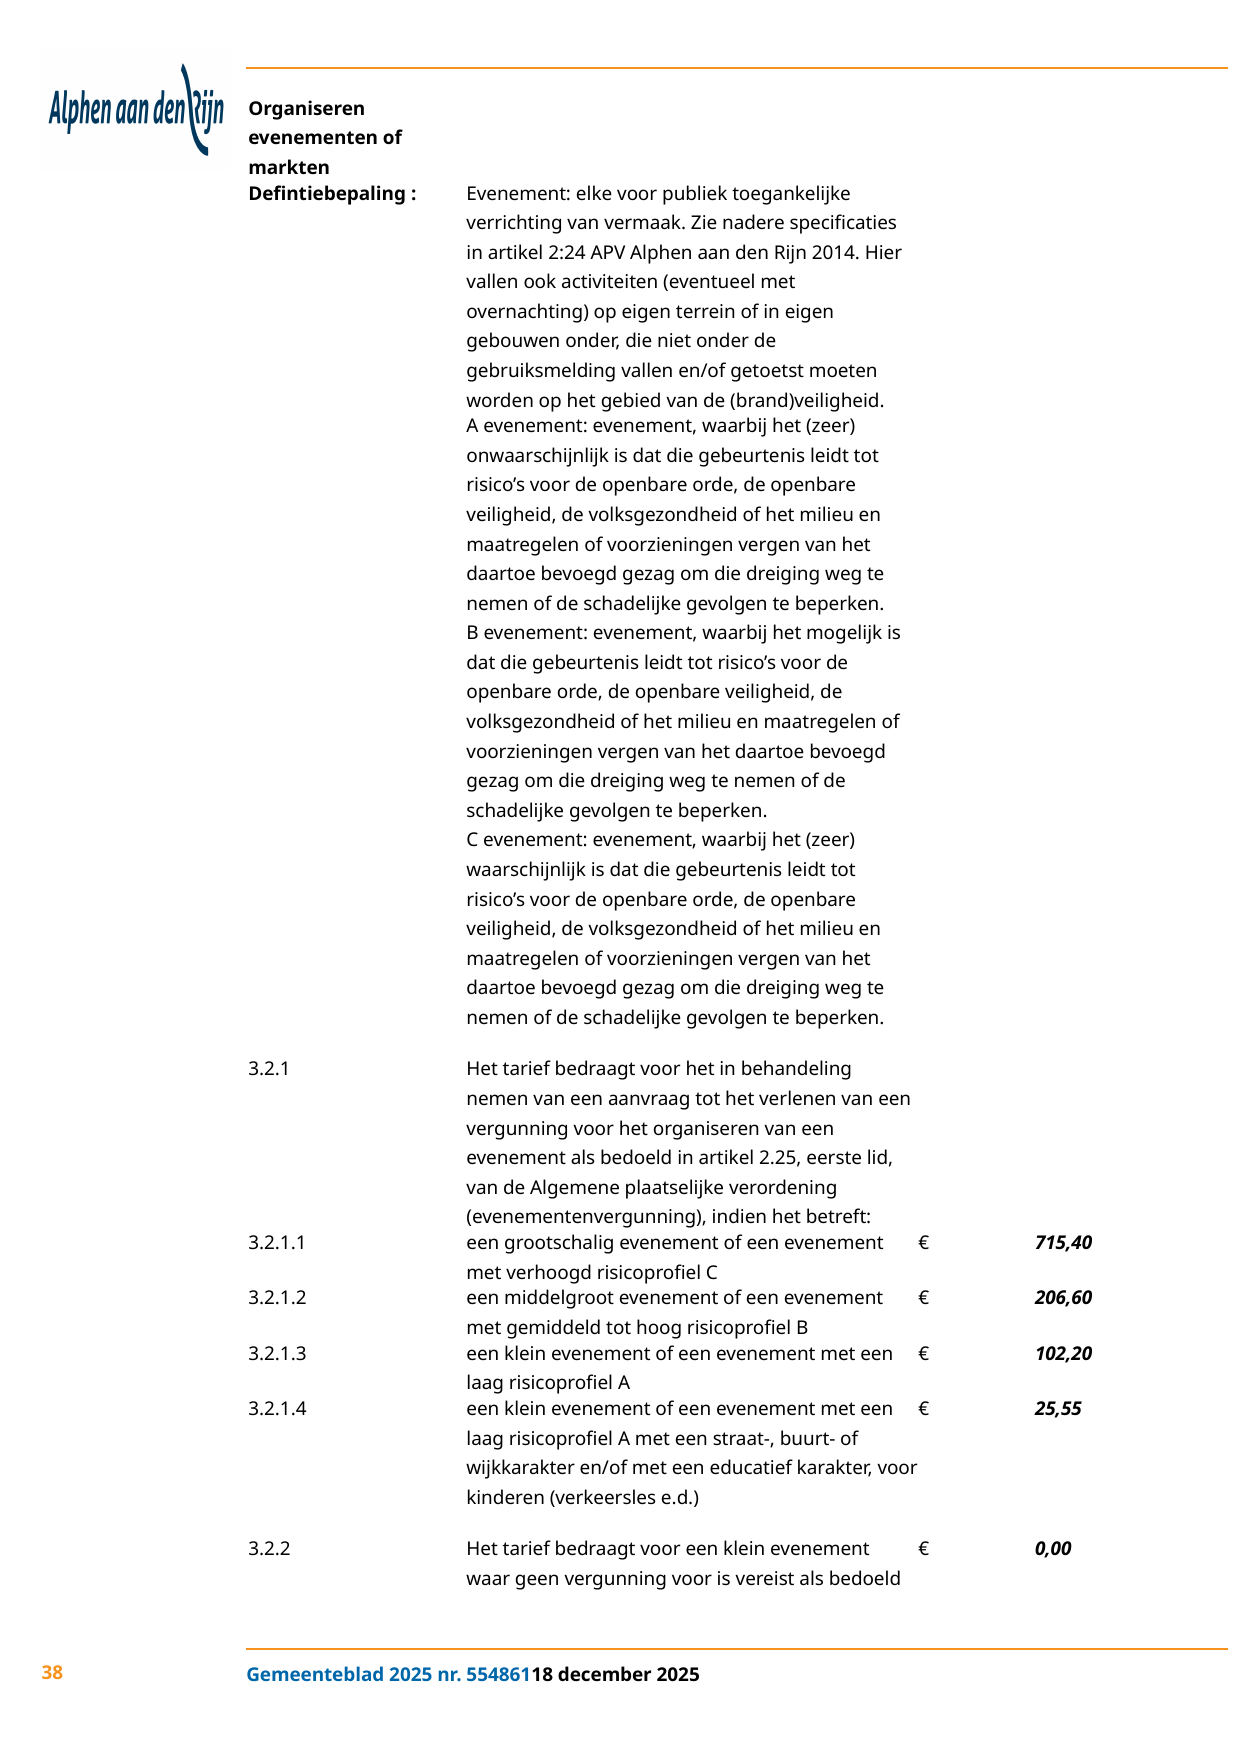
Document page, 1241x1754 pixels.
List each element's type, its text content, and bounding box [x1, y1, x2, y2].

picture [41, 47, 231, 172]
table_cell 3.2.1.4 [248, 1395, 466, 1510]
table_cell 715,40 [1035, 1229, 1152, 1284]
table_cell € [918, 1229, 1035, 1284]
table_cell 0,00 [1035, 1535, 1152, 1591]
table_cell 3.2.1.2 [248, 1285, 466, 1340]
table_cell € [918, 1535, 1035, 1591]
table_cell [918, 1510, 1035, 1535]
table_cell een grootschalig evenement of een evenement met verhoogd risicoprofiel C [466, 1229, 918, 1284]
table_cell € [918, 1285, 1035, 1340]
table_cell een klein evenement of een evenement met een laag risicoprofiel A met een straat-, buurt- of wijkkarakter en/of met een educatief karakter, voor kinderen (verkeersles e.d.) [466, 1395, 918, 1510]
table_cell Defintiebepaling : [248, 180, 466, 412]
table_cell Het tarief bedraagt voor een klein evenement waar geen vergunning voor is vereist als bedoeld [466, 1535, 918, 1591]
table_cell [248, 1030, 466, 1056]
table_cell [466, 1030, 918, 1056]
table_cell [918, 1030, 1035, 1056]
table_cell Het tarief bedraagt voor het in behandeling nemen van een aanvraag tot het verlenen van een vergunning voor het organiseren van een evenement als bedoeld in artikel 2.25, eerste lid, van de Algemene plaatselijke verordening (evenementenvergunning), indien het betreft: [466, 1056, 918, 1229]
table_cell [1035, 95, 1152, 180]
table_cell 206,60 [1035, 1285, 1152, 1340]
table_cell 3.2.1 [248, 1056, 466, 1229]
table_cell [248, 413, 466, 1030]
table_cell [918, 180, 1035, 412]
table_cell 25,55 [1035, 1395, 1152, 1510]
table_cell [1035, 1056, 1152, 1229]
table_cell € [918, 1395, 1035, 1510]
table_cell een middelgroot evenement of een evenement met gemiddeld tot hoog risicoprofiel B [466, 1285, 918, 1340]
table_cell A evenement: evenement, waarbij het (zeer) onwaarschijnlijk is dat die gebeurtenis leidt tot risico’s voor de openbare orde, de openbare veiligheid, de volksgezondheid of het milieu en maatregelen of voorzieningen vergen van het daartoe bevoegd gezag om die dreiging weg te nemen of de schadelijke gevolgen te beperken. B evenement: evenement, waarbij het mogelijk is dat die gebeurtenis leidt tot risico’s voor de openbare orde, de openbare veiligheid, de volksgezondheid of het milieu en maatregelen of voorzieningen vergen van het daartoe bevoegd gezag om die dreiging weg te nemen of de schadelijke gevolgen te beperken. C evenement: evenement, waarbij het (zeer) waarschijnlijk is dat die gebeurtenis leidt tot risico’s voor de openbare orde, de openbare veiligheid, de volksgezondheid of het milieu en maatregelen of voorzieningen vergen van het daartoe bevoegd gezag om die dreiging weg te nemen of de schadelijke gevolgen te beperken. [466, 413, 918, 1030]
table_cell [1035, 1510, 1152, 1535]
table_cell [1035, 413, 1152, 1030]
table_cell 3.2.1.3 [248, 1340, 466, 1395]
table_cell Organiseren evenementen of markten [248, 95, 466, 180]
table_cell Evenement: elke voor publiek toegankelijke verrichting van vermaak. Zie nadere specificaties in artikel 2:24 APV Alphen aan den Rijn 2014. Hier vallen ook activiteiten (eventueel met overnachting) op eigen terrein of in eigen gebouwen onder, die niet onder de gebruiksmelding vallen en/of getoetst moeten worden op het gebied van de (brand)veiligheid. [466, 180, 918, 412]
table_cell een klein evenement of een evenement met een laag risicoprofiel A [466, 1340, 918, 1395]
table_cell [918, 95, 1035, 180]
table_cell [918, 1056, 1035, 1229]
table_cell [1035, 1030, 1152, 1056]
table_cell [466, 95, 918, 180]
table_cell [248, 1510, 466, 1535]
table_cell 3.2.1.1 [248, 1229, 466, 1284]
table_cell 102,20 [1035, 1340, 1152, 1395]
table_cell [918, 413, 1035, 1030]
table_cell € [918, 1340, 1035, 1395]
table_cell 3.2.2 [248, 1535, 466, 1591]
table_cell [1035, 180, 1152, 412]
table_cell [466, 1510, 918, 1535]
